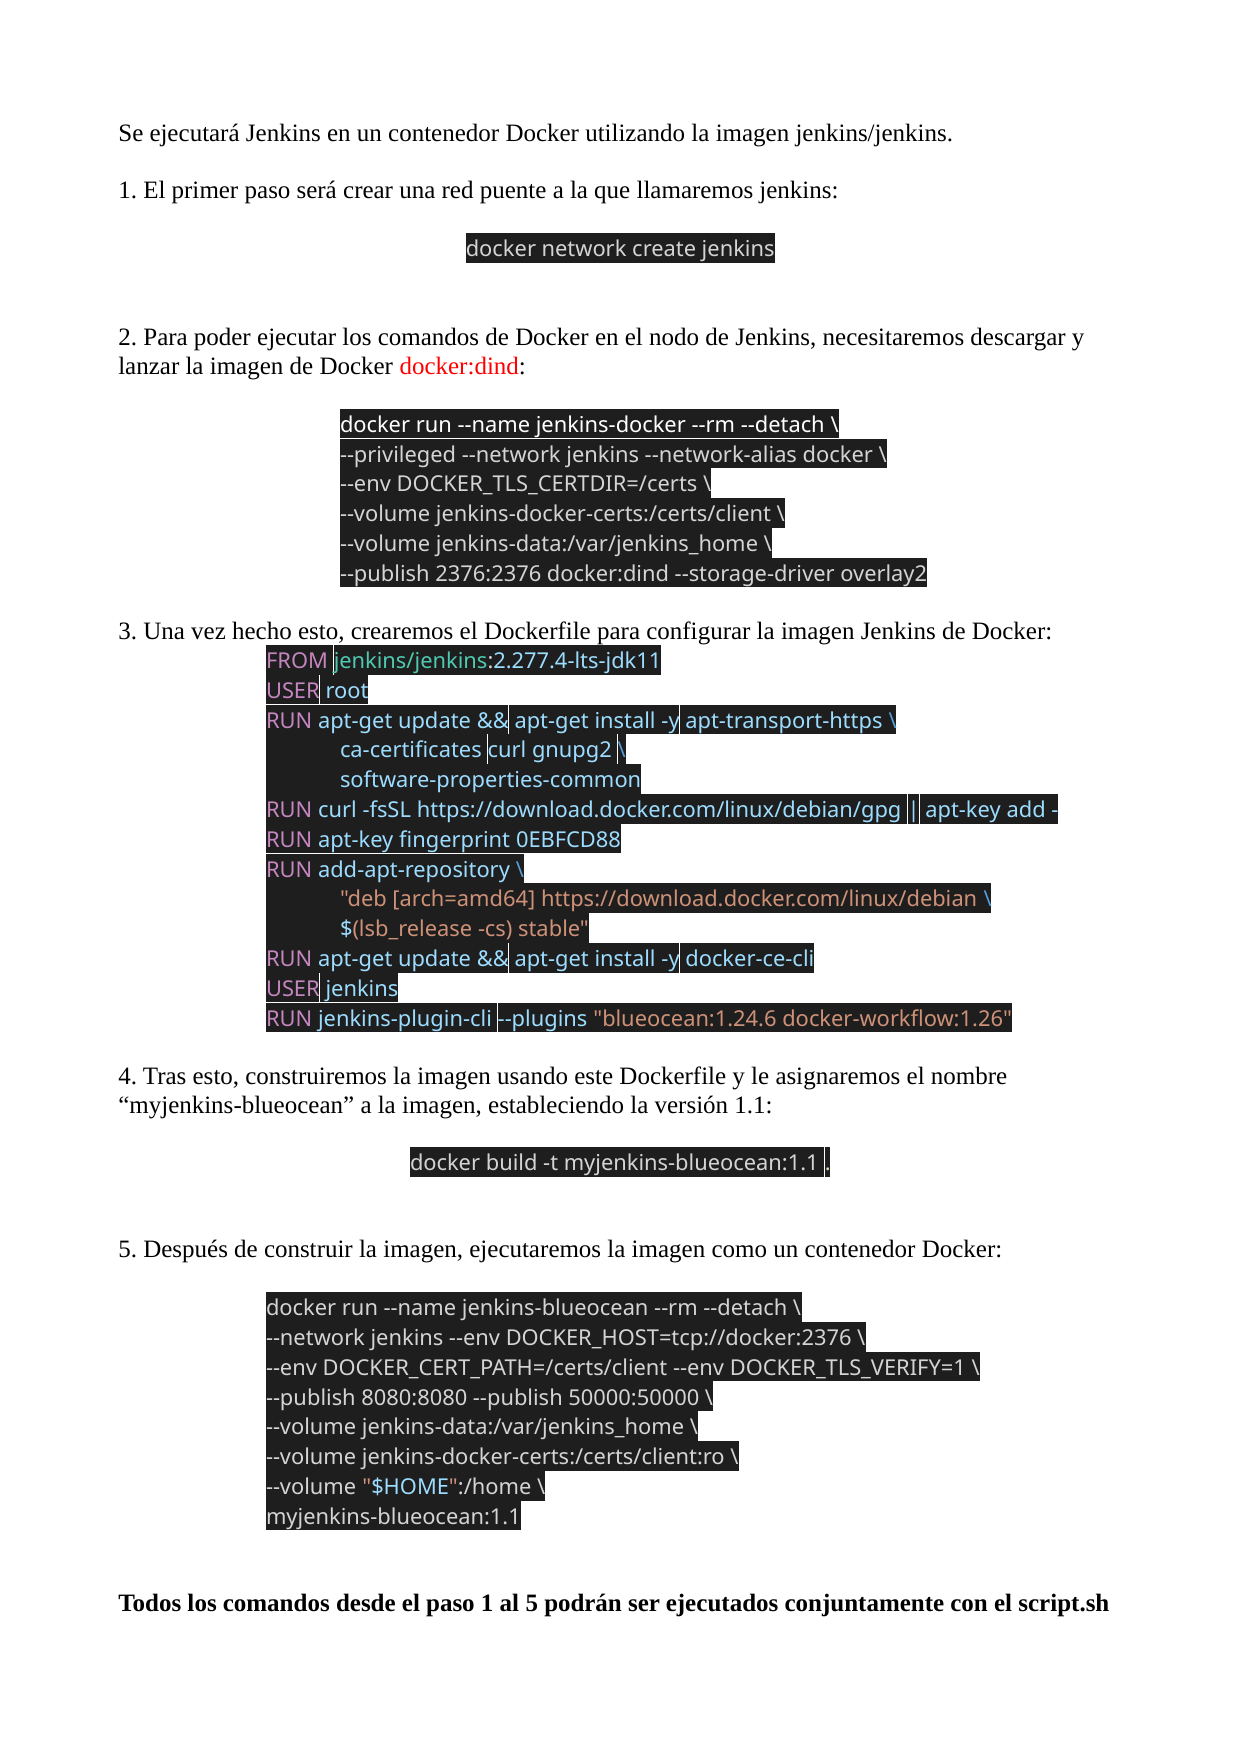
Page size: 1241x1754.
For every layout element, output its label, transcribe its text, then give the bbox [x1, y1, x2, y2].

text --publish 8080:8080 --publish 50000:50000 \ [118, 1381, 1122, 1411]
text --env DOCKER_TLS_CERTDIR=/certs \ [118, 468, 1122, 498]
text USER root [118, 675, 1122, 704]
text --volume jenkins-docker-certs:/certs/client:ro \ [118, 1441, 1122, 1471]
text RUN add-apt-repository \ [118, 853, 1122, 883]
text --env DOCKER_CERT_PATH=/certs/client --env DOCKER_TLS_VERIFY=1 \ [118, 1352, 1122, 1381]
text RUN apt-get update && apt-get install -y apt-transport-https \ [118, 704, 1122, 734]
text docker run --name jenkins-blueocean --rm --detach \ [118, 1292, 1122, 1322]
text Se ejecutará Jenkins en un contenedor Docker utilizando la imagen jenkins/jenkins. [118, 118, 1122, 147]
text --volume "$HOME":/home \ [118, 1471, 1122, 1501]
text "deb [arch=amd64] https://download.docker.com/linux/debian \ [118, 883, 1122, 913]
text 5. Después de construir la imagen, ejecutaremos la imagen como un contenedor Docker: [118, 1234, 1122, 1263]
text 3. Una vez hecho esto, crearemos el Dockerfile para configurar la imagen Jenkins de Docker: [118, 616, 1122, 645]
text --volume jenkins-docker-certs:/certs/client \ [118, 498, 1122, 528]
text Todos los comandos desde el paso 1 al 5 podrán ser ejecutados conjuntamente con el script.sh [118, 1588, 1122, 1617]
text FROM jenkins/jenkins:2.277.4-lts-jdk11 [118, 645, 1122, 675]
text software-properties-common [118, 764, 1122, 794]
text --volume jenkins-data:/var/jenkins_home \ [118, 528, 1122, 558]
text --network jenkins --env DOCKER_HOST=tcp://docker:2376 \ [118, 1322, 1122, 1352]
text RUN apt-get update && apt-get install -y docker-ce-cli [118, 943, 1122, 973]
text myjenkins-blueocean:1.1 [118, 1501, 1122, 1530]
text docker network create jenkins [118, 233, 1122, 263]
text $(lsb_release -cs) stable" [118, 913, 1122, 943]
text docker run --name jenkins-docker --rm --detach \ [118, 409, 1122, 438]
text 4. Tras esto, construiremos la imagen usando este Dockerfile y le asignaremos el nombre “myjenkins-blueocean” a la imagen, estableciendo la versión 1.1: [118, 1061, 1122, 1118]
text --volume jenkins-data:/var/jenkins_home \ [118, 1411, 1122, 1441]
text --privileged --network jenkins --network-alias docker \ [118, 438, 1122, 468]
text 1. El primer paso será crear una red puente a la que llamaremos jenkins: [118, 176, 1122, 204]
text docker build -t myjenkins-blueocean:1.1 . [118, 1147, 1122, 1177]
text RUN jenkins-plugin-cli --plugins "blueocean:1.24.6 docker-workflow:1.26" [118, 1002, 1122, 1032]
text --publish 2376:2376 docker:dind --storage-driver overlay2 [118, 558, 1122, 587]
text 2. Para poder ejecutar los comandos de Docker en el nodo de Jenkins, necesitaremos descargar y lanzar la imagen de Docker docker:dind: [118, 322, 1122, 380]
text RUN curl -fsSL https://download.docker.com/linux/debian/gpg | apt-key add - [118, 794, 1122, 824]
text USER jenkins [118, 973, 1122, 1002]
text ca-certificates curl gnupg2 \ [118, 734, 1122, 764]
text RUN apt-key fingerprint 0EBFCD88 [118, 824, 1122, 853]
